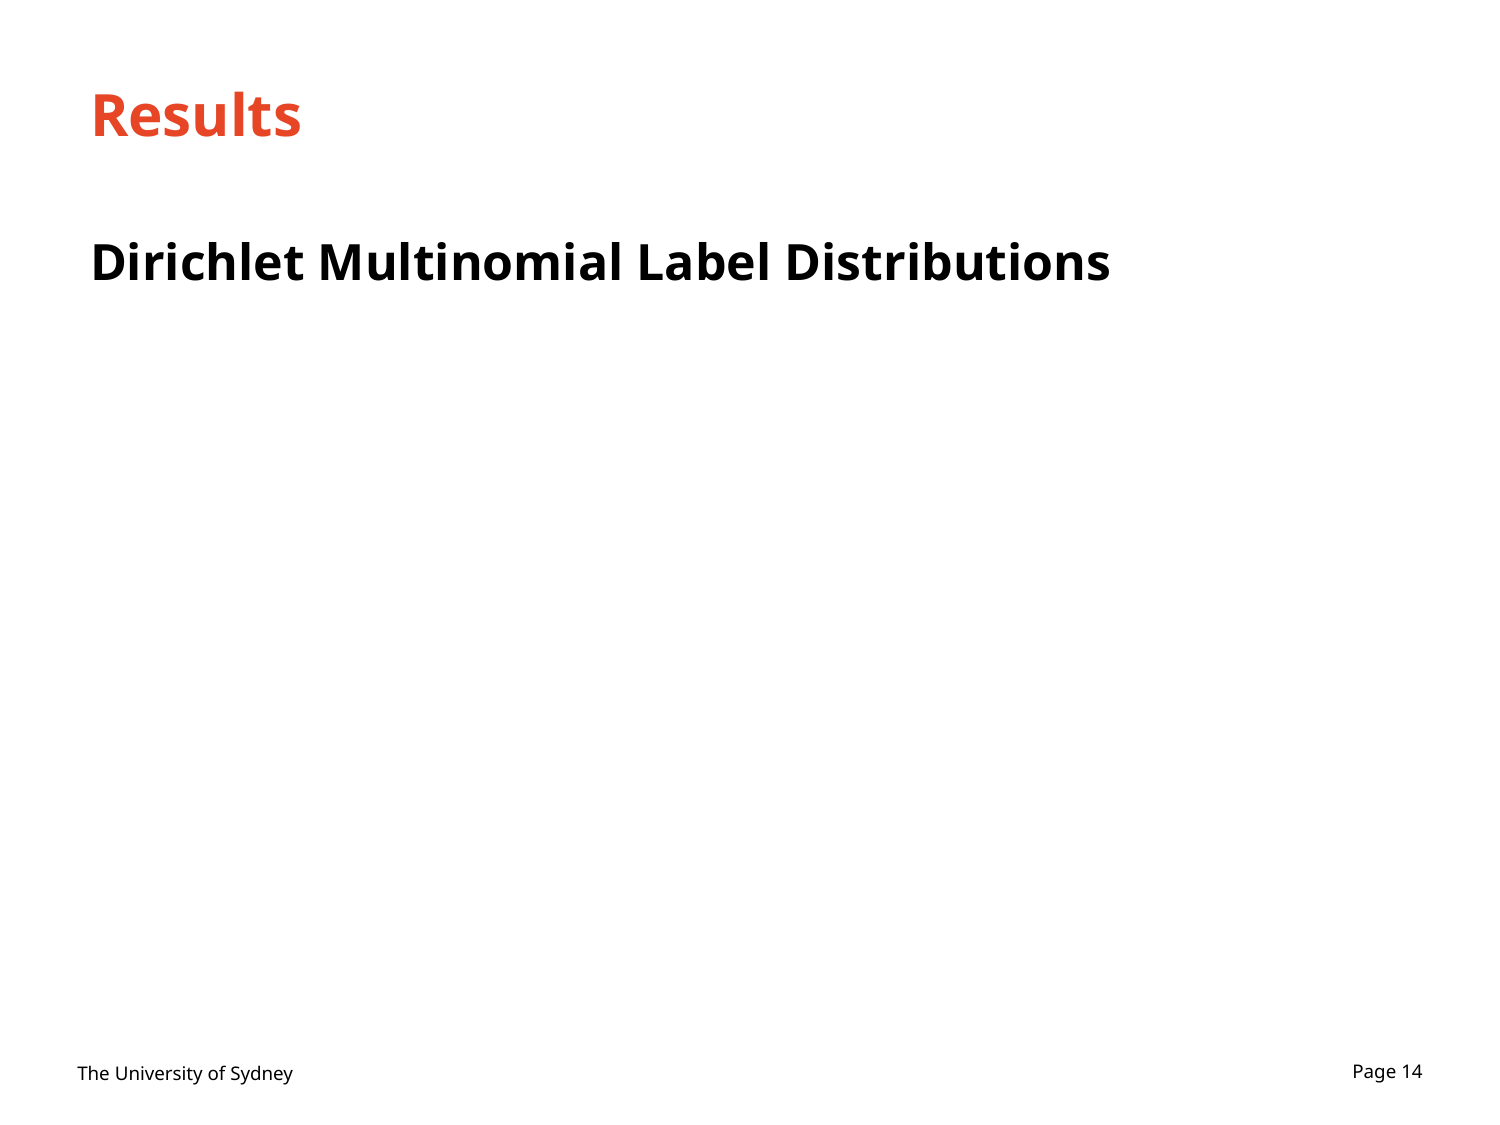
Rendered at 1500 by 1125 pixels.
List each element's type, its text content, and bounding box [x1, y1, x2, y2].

title Results [75, 19, 1425, 207]
list Dirichlet Multinomial Label Distributions [75, 222, 1425, 367]
